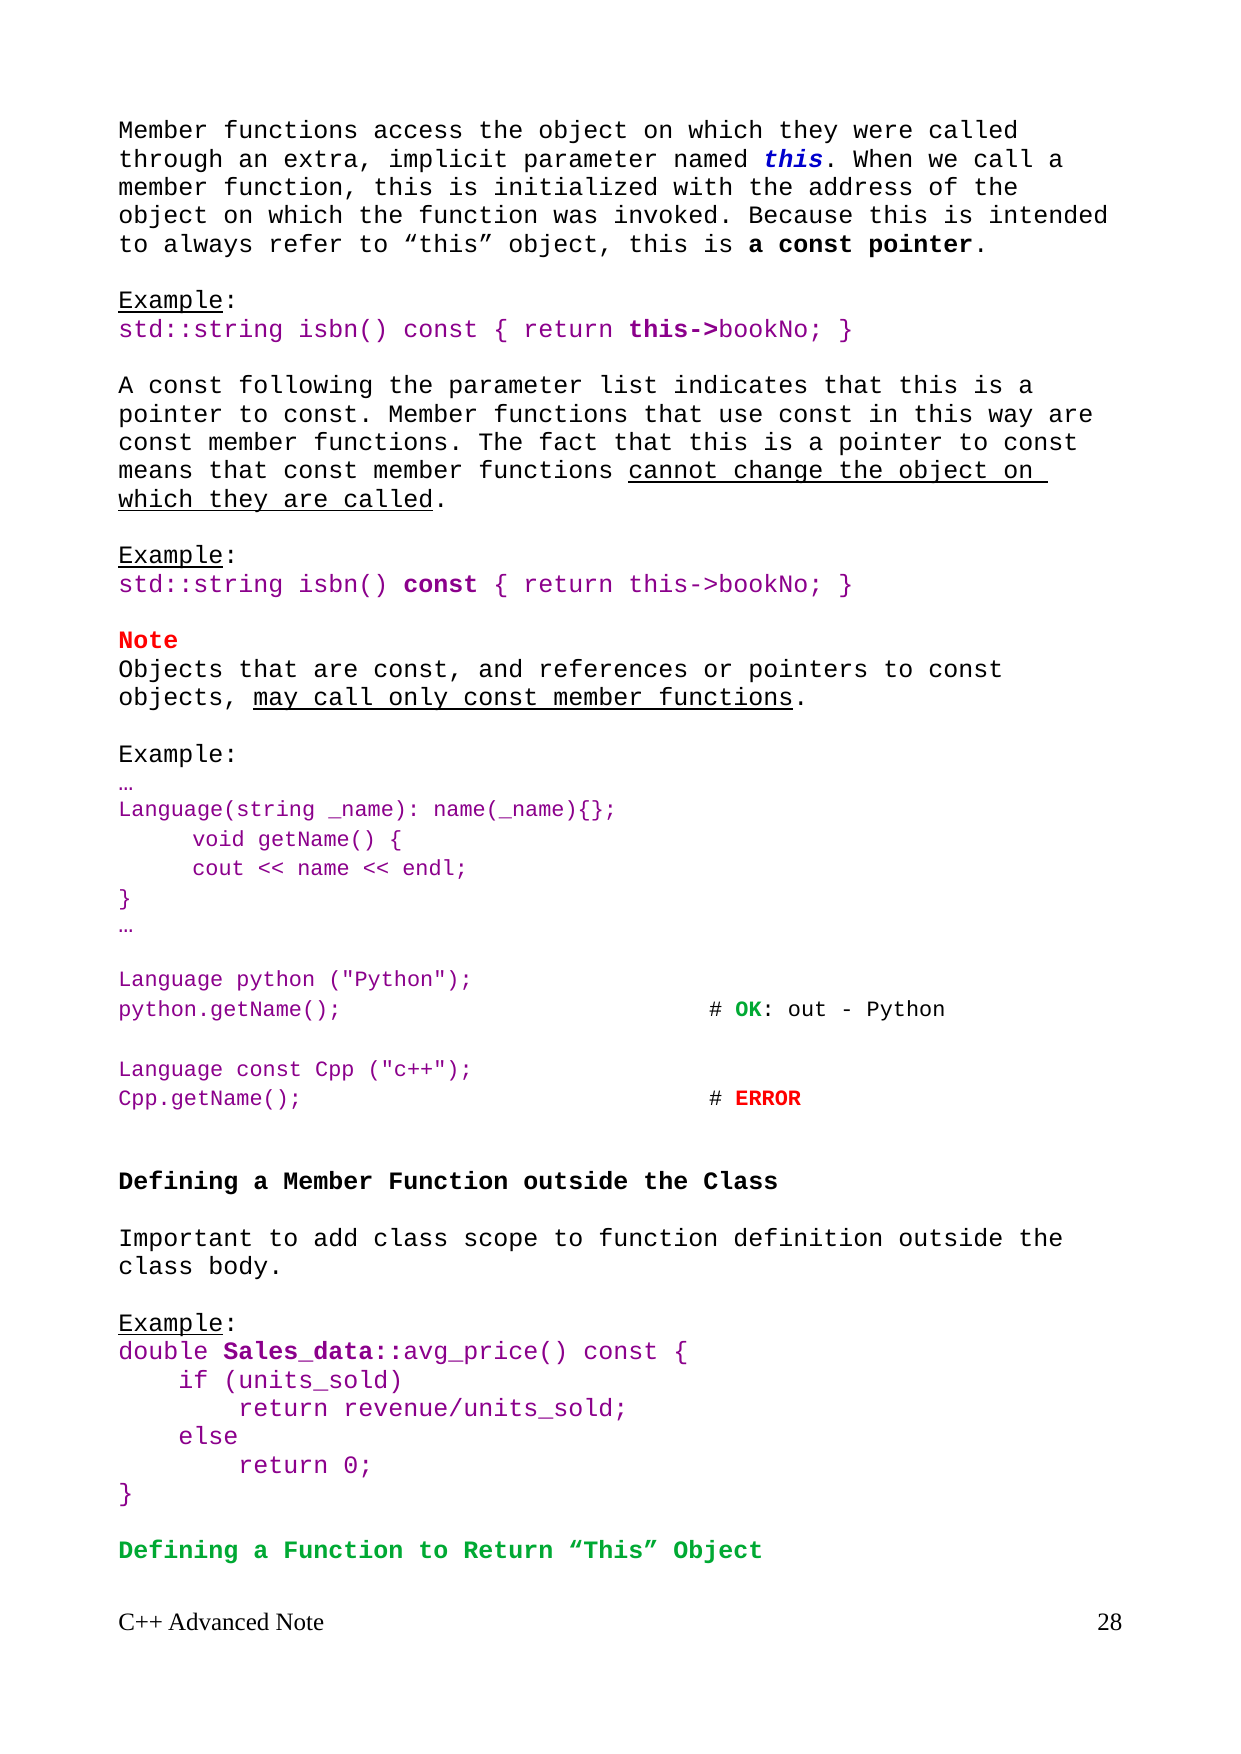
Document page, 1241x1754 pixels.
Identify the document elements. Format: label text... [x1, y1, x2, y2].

text Cpp.getName(); # ERROR [118, 1082, 1122, 1112]
text Example: [118, 741, 1122, 770]
text Example: [118, 543, 1122, 571]
text std::string isbn() const { return this->bookNo; } [118, 316, 1122, 345]
text cout << name << endl; [118, 853, 1122, 882]
text Defining a Function to Return “This” Object [118, 1537, 1122, 1566]
text double Sales_data::avg_price() const { [118, 1339, 1122, 1367]
text if (units_sold) [118, 1367, 1122, 1396]
text Member functions access the object on which they were called through an extra, implicit parameter named this. When we call a member function, this is initialized with the address of the object on which the function was invoked. Because this is intended to always refer to “this” object, this is a const pointer. [118, 118, 1122, 260]
text … [118, 770, 1122, 798]
text else [118, 1424, 1122, 1452]
text Language(string _name): name(_name){}; [118, 798, 1122, 823]
text return revenue/units_sold; [118, 1396, 1122, 1424]
text } [118, 1481, 1122, 1509]
text Important to add class scope to function definition outside the class body. [118, 1226, 1122, 1282]
text A const following the parameter list indicates that this is a pointer to const. Member functions that use const in this way are const member functions. The fact that this is a pointer to const means that const member functions cannot change the object on which they are called. [118, 373, 1122, 515]
text Language python ("Python"); [118, 969, 1122, 993]
text … [118, 912, 1122, 940]
text Example: [118, 288, 1122, 316]
text void getName() { [118, 823, 1122, 853]
text Example: [118, 1311, 1122, 1339]
text Note [118, 628, 1122, 656]
text } [118, 882, 1122, 912]
text python.getName(); # OK: out - Python [118, 993, 1122, 1023]
text Defining a Member Function outside the Class [118, 1169, 1122, 1197]
text Language const Cpp ("c++"); [118, 1053, 1122, 1082]
text Objects that are const, and references or pointers to const objects, may call only const member functions. [118, 656, 1122, 713]
text return 0; [118, 1452, 1122, 1481]
text std::string isbn() const { return this->bookNo; } [118, 571, 1122, 600]
